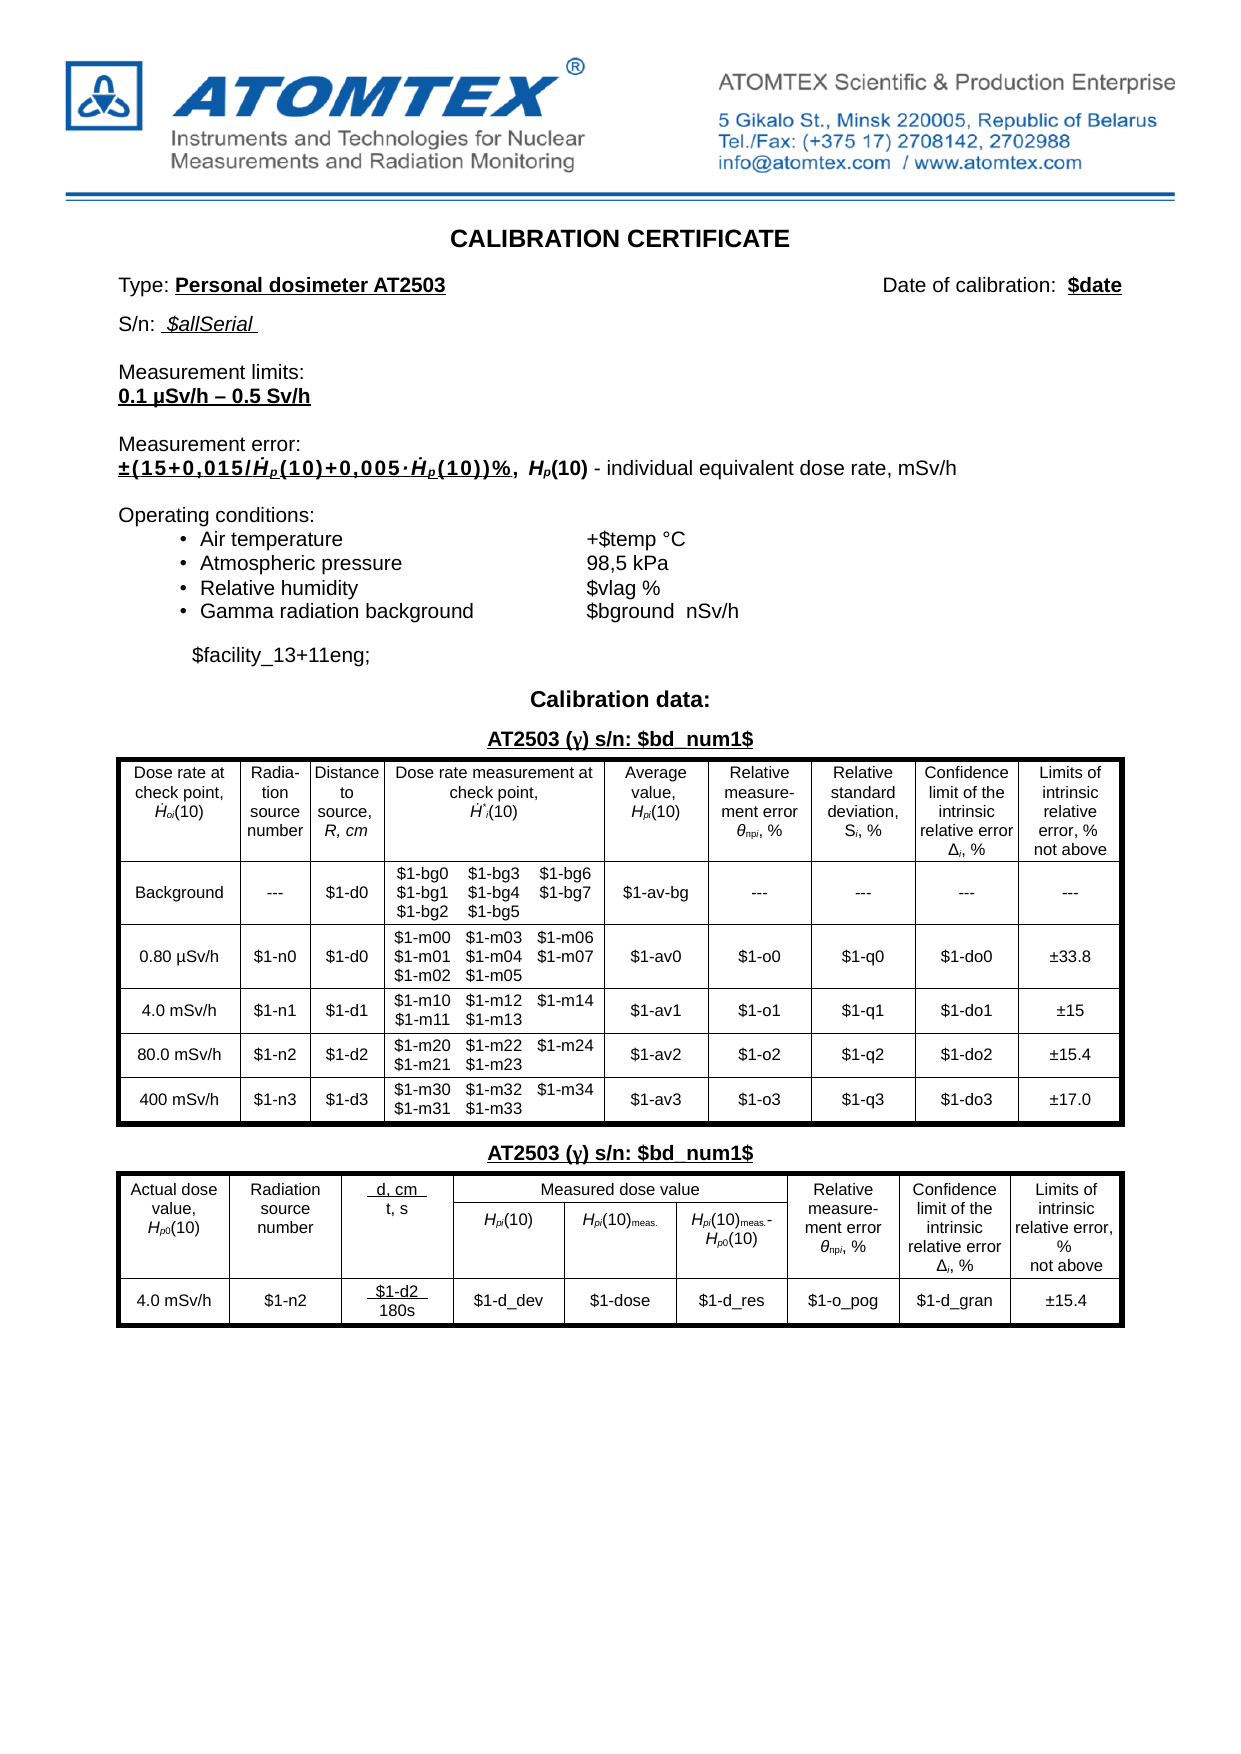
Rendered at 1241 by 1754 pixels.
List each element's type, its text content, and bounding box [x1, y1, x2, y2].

table_cell $1-o2 [709, 1034, 811, 1077]
table_cell $1-q0 [812, 925, 915, 988]
table_cell $1-o_pog [788, 1279, 899, 1323]
text 0.1 µSv/h – 0.5 Sv/h [118, 383, 1122, 407]
table_cell $1-q3 [812, 1078, 915, 1121]
table_cell Dose rate measurement at check point, Ḣ*i(10) [385, 762, 604, 861]
table_cell $1-d2 180s [342, 1279, 453, 1323]
table_cell 400 mSv/h [121, 1078, 240, 1121]
table_cell $1-n1 [241, 989, 310, 1032]
text ±(15+0,015/Ḣp(10)+0,005·Ḣp(10))%, Hр(10) - individual equivalent dose rate, mSv/h [118, 455, 1122, 479]
table_cell $1-do0 [916, 925, 1018, 988]
table_cell ±15 [1019, 989, 1119, 1032]
table_cell $1-m10 $1-m11 $1-m12 $1-m13 $1-m14 [385, 989, 604, 1032]
table_cell Limits of intrinsic relative error, % not above [1011, 1176, 1119, 1278]
table_cell $1-d2 [311, 1034, 384, 1077]
text Type: Personal dosimeter AT2503 Date of calibration: $date [118, 273, 1122, 297]
text Operating conditions: [118, 503, 1122, 527]
table_cell Confidence limit of the intrinsic relative error Δi, % [900, 1176, 1010, 1278]
table_cell Distance to source, R, сm [311, 762, 384, 861]
table_cell Relative measure-ment error θпрi, % [788, 1176, 899, 1278]
text CALIBRATION CERTIFICATE [118, 224, 1122, 253]
table_cell --- [916, 862, 1018, 924]
table_header AT2503 (γ) s/n: $bd_num1$ [118, 1127, 1122, 1171]
table_cell $1-n0 [241, 925, 310, 988]
table_cell Dose rate at check point, Ḣoi(10) [121, 762, 240, 861]
table_cell Background [121, 862, 240, 924]
table_cell Measured dose value [454, 1176, 787, 1202]
table_cell ±15.4 [1019, 1034, 1119, 1077]
table_cell $1-d_dev [454, 1279, 564, 1323]
text S/n: $allSerial [118, 311, 1122, 335]
table_cell $1-do1 [916, 989, 1018, 1032]
list Relative humidity $vlag % [179, 575, 1122, 599]
text $facility_13+11eng; [118, 643, 1122, 667]
table_cell Confidence limit of the intrinsic relative error Δi, % [916, 762, 1018, 861]
text Measurement limits: [118, 359, 1122, 383]
table_cell ±33.8 [1019, 925, 1119, 988]
table_cell $1-av-bg [605, 862, 708, 924]
table_cell $1-d_gran [900, 1279, 1010, 1323]
table_cell $1-q2 [812, 1034, 915, 1077]
table_cell $1-bg0 $1-bg1 $1-bg2 $1-bg3 $1-bg4 $1-bg5 $1-bg6 $1-bg7 [385, 862, 604, 924]
table_cell ±15.4 [1011, 1279, 1119, 1323]
table_cell $1-n2 [241, 1034, 310, 1077]
table_cell $1-d0 [311, 862, 384, 924]
table_cell Hpi(10)meas.-Hp0(10) [677, 1203, 787, 1278]
table_cell $1-d1 [311, 989, 384, 1032]
table_cell $1-n2 [230, 1279, 341, 1323]
table_cell $1-d_res [677, 1279, 787, 1323]
table_cell $1-d3 [311, 1078, 384, 1121]
text Calibration data: [118, 686, 1122, 712]
table_cell ±17.0 [1019, 1078, 1119, 1121]
list Air temperature +$temp °C [179, 527, 1122, 551]
list Atmospheric pressure 98,5 kPa [179, 551, 1122, 575]
table_cell $1-av0 [605, 925, 708, 988]
table_cell Relative measure-ment error θпрi, % [709, 762, 811, 861]
table_cell $1-av2 [605, 1034, 708, 1077]
table_cell --- [241, 862, 310, 924]
table_cell $1-dose [565, 1279, 676, 1323]
table_cell $1-do2 [916, 1034, 1018, 1077]
text Measurement error: [118, 431, 1122, 455]
table_cell $1-m00 $1-m01 $1-m02 $1-m03 $1-m04 $1-m05 $1-m06 $1-m07 [385, 925, 604, 988]
table_cell Limits of intrinsic relative error, % not above [1019, 762, 1119, 861]
table_cell --- [812, 862, 915, 924]
table_header AT2503 (γ) s/n: $bd_num1$ [118, 712, 1122, 757]
table_cell $1-o0 [709, 925, 811, 988]
table_cell $1-m20 $1-m21 $1-m22 $1-m23 $1-m24 [385, 1034, 604, 1077]
table_cell 4.0 mSv/h [121, 1279, 229, 1323]
table_cell $1-av1 [605, 989, 708, 1032]
table_cell 80.0 mSv/h [121, 1034, 240, 1077]
table_cell Hpi(10) [454, 1203, 564, 1278]
table_cell $1-m30 $1-m31 $1-m32 $1-m33 $1-m34 [385, 1078, 604, 1121]
table_cell d, cm t, s [342, 1176, 453, 1278]
table_cell $1-o1 [709, 989, 811, 1032]
table_cell --- [709, 862, 811, 924]
table_cell $1-av3 [605, 1078, 708, 1121]
table_cell $1-n3 [241, 1078, 310, 1121]
table_cell 4.0 mSv/h [121, 989, 240, 1032]
table_cell $1-do3 [916, 1078, 1018, 1121]
table_cell $1-q1 [812, 989, 915, 1032]
table_cell Average value, Hpi(10) [605, 762, 708, 861]
table_cell Radiation source number [230, 1176, 341, 1278]
table_cell Hpi(10)meas. [565, 1203, 676, 1278]
list Gamma radiation background $bground nSv/h [179, 599, 1122, 623]
table_cell Actual dose value, Hp0(10) [121, 1176, 229, 1278]
table_cell Relative standard deviation, Si, % [812, 762, 915, 861]
table_cell $1-o3 [709, 1078, 811, 1121]
table_cell 0.80 µSv/h [121, 925, 240, 988]
table_cell $1-d0 [311, 925, 384, 988]
table_cell --- [1019, 862, 1119, 924]
table_cell Radia-tion source number [241, 762, 310, 861]
